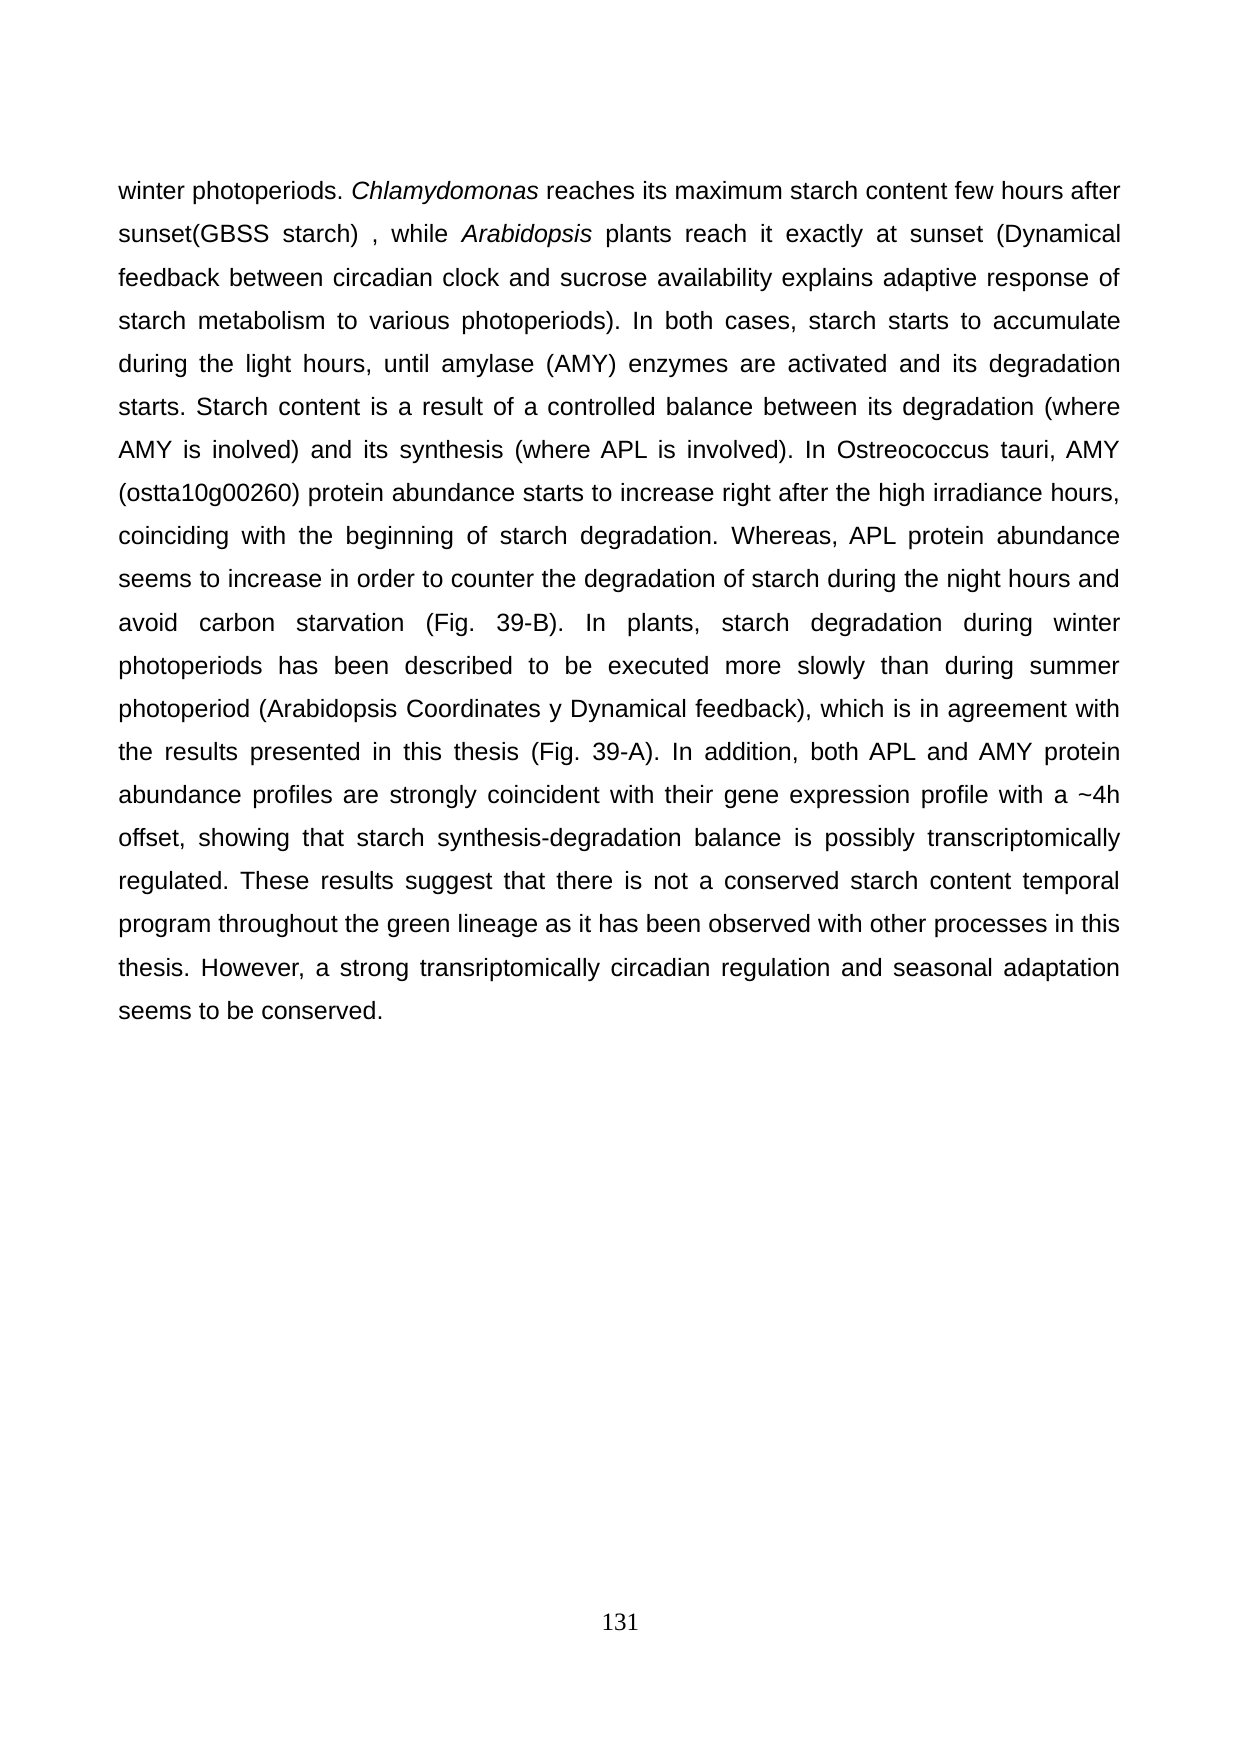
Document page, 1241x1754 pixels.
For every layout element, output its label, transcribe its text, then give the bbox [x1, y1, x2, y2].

text winter photoperiods. Chlamydomonas reaches its maximum starch content few hours after sunset(GBSS starch) , while Arabidopsis plants reach it exactly at sunset (Dynamical feedback between circadian clock and sucrose availability explains adaptive response of starch metabolism to various photoperiods). In both cases, starch starts to accumulate during the light hours, until amylase (AMY) enzymes are activated and its degradation starts. Starch content is a result of a controlled balance between its degradation (where AMY is inolved) and its synthesis (where APL is involved). In Ostreococcus tauri, AMY (ostta10g00260) protein abundance starts to increase right after the high irradiance hours, coinciding with the beginning of starch degradation. Whereas, APL protein abundance seems to increase in order to counter the degradation of starch during the night hours and avoid carbon starvation (Fig. 39-B). In plants, starch degradation during winter photoperiods has been described to be executed more slowly than during summer photoperiod (Arabidopsis Coordinates y Dynamical feedback), which is in agreement with the results presented in this thesis (Fig. 39-A). In addition, both APL and AMY protein abundance profiles are strongly coincident with their gene expression profile with a ~4h offset, showing that starch synthesis-degradation balance is possibly transcriptomically regulated. These results suggest that there is not a conserved starch content temporal program throughout the green lineage as it has been observed with other processes in this thesis. However, a strong transriptomically circadian regulation and seasonal adaptation seems to be conserved. [118, 176, 1122, 1024]
